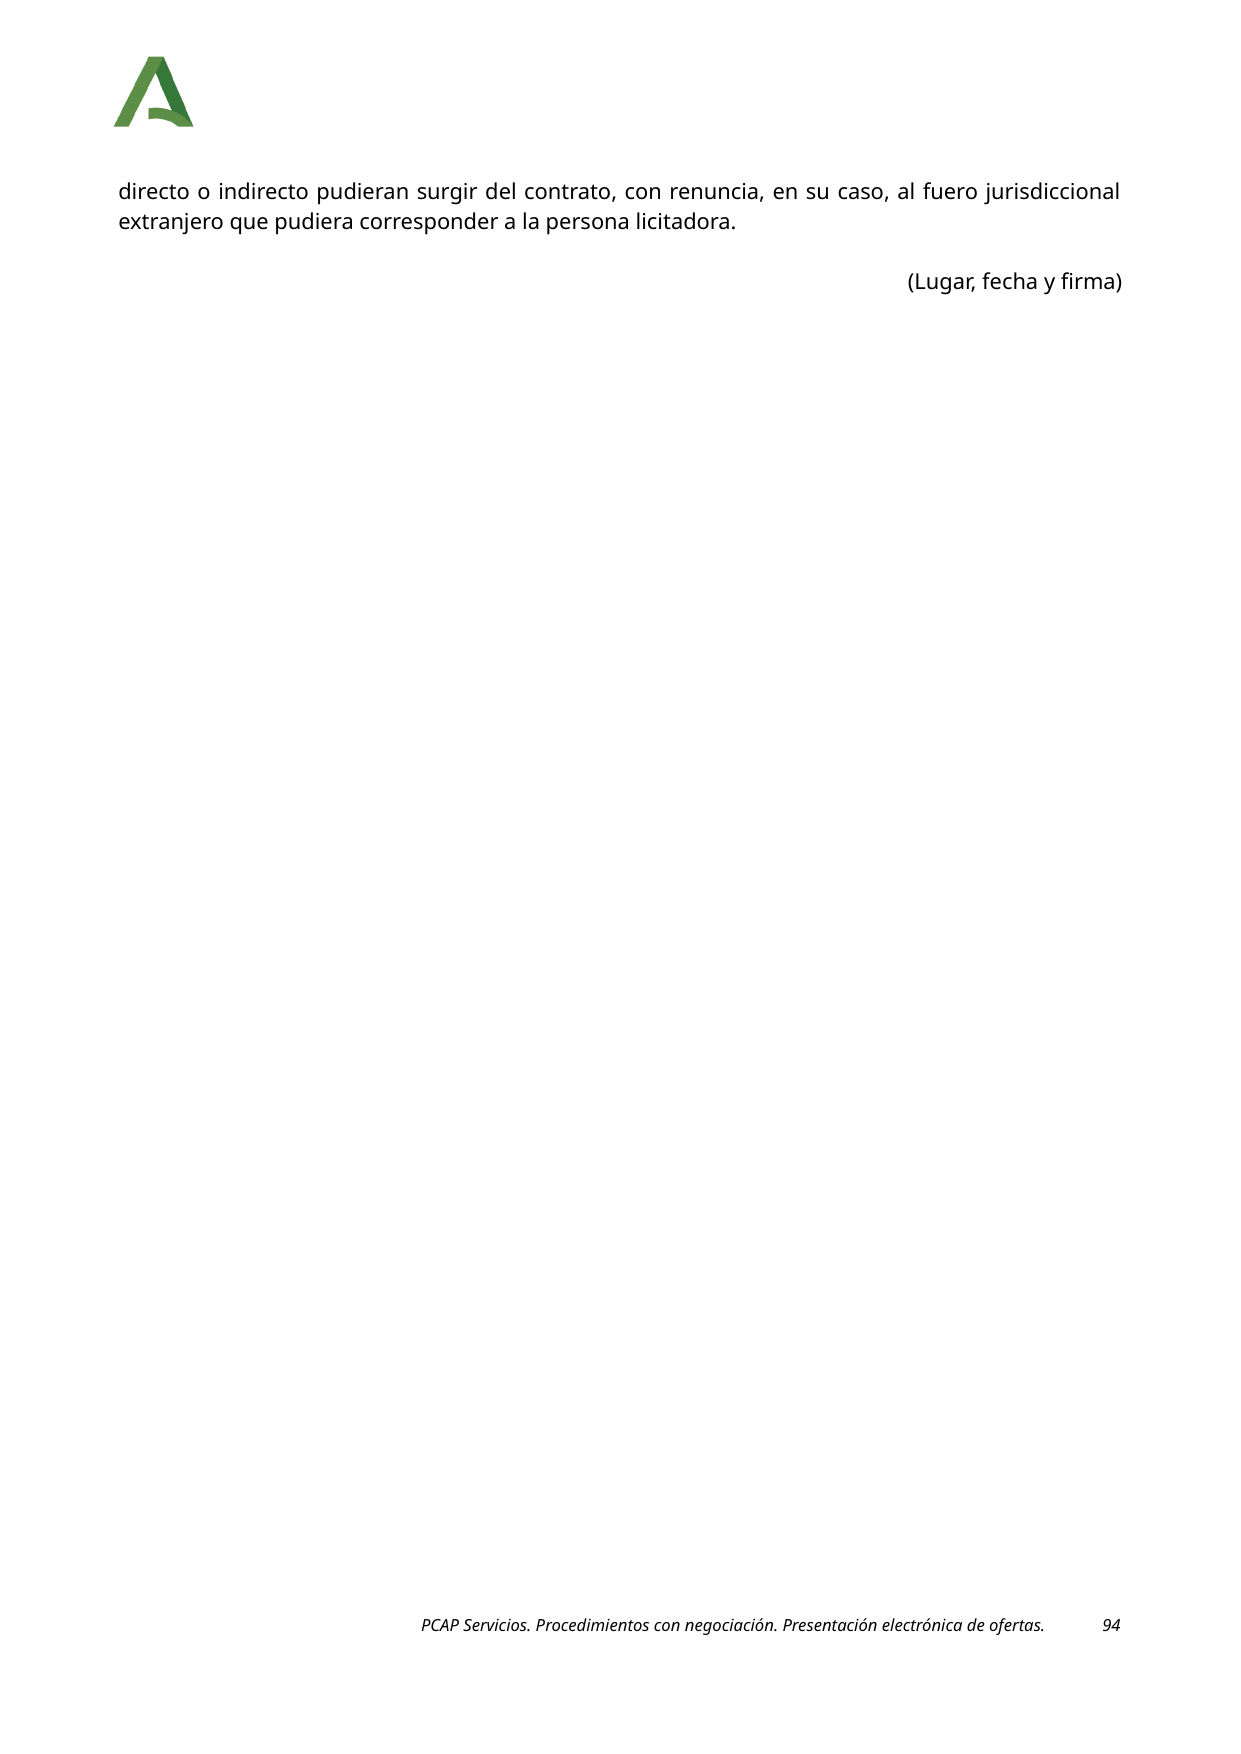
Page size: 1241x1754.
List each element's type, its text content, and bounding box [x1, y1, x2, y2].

picture [109, 52, 198, 131]
text (Lugar, fecha y firma) [118, 266, 1122, 296]
text directo o indirecto pudieran surgir del contrato, con renuncia, en su caso, al fuero jurisdiccional extranjero que pudiera corresponder a la persona licitadora. [118, 176, 1122, 236]
